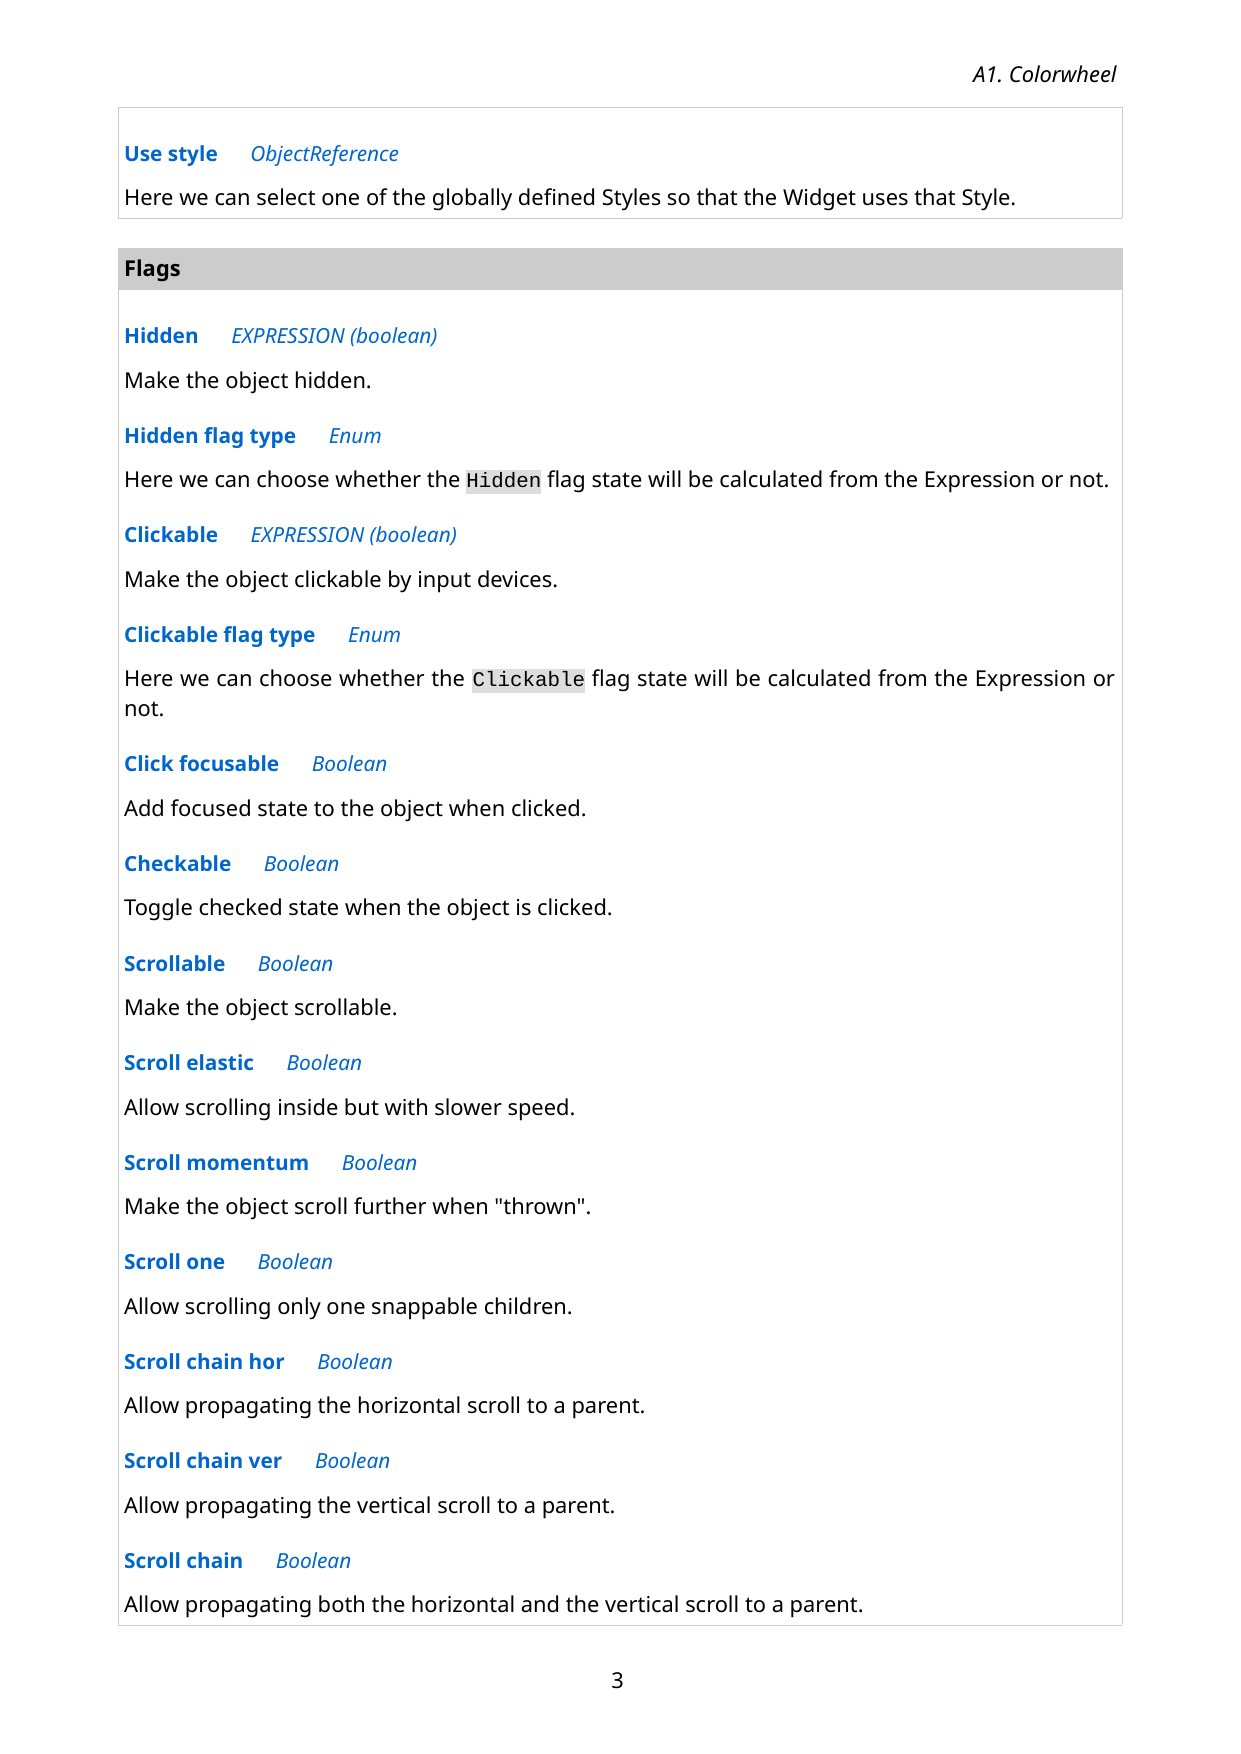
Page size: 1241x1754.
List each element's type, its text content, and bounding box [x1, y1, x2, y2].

table_cell Use style ObjectReference Here we can select one of the globally defined Styles so that the Widget uses that Style. [119, 108, 1122, 218]
table_cell Hidden EXPRESSION (boolean) Make the object hidden. Hidden flag type Enum Here we can choose whether the Hidden flag state will be calculated from the Expression or not. Clickable EXPRESSION (boolean) Make the object clickable by input devices. Clickable flag type Enum Here we can choose whether the Clickable flag state will be calculated from the Expression or not. Click focusable Boolean Add focused state to the object when clicked. Checkable Boolean Toggle checked state when the object is clicked. Scrollable Boolean Make the object scrollable. Scroll elastic Boolean Allow scrolling inside but with slower speed. Scroll momentum Boolean Make the object scroll further when "thrown". Scroll one Boolean Allow scrolling only one snappable children. Scroll chain hor Boolean Allow propagating the horizontal scroll to a parent. Scroll chain ver Boolean Allow propagating the vertical scroll to a parent. Scroll chain Boolean Allow propagating both the horizontal and the vertical scroll to a parent. [119, 290, 1122, 1625]
table_header Flags [119, 249, 1122, 289]
